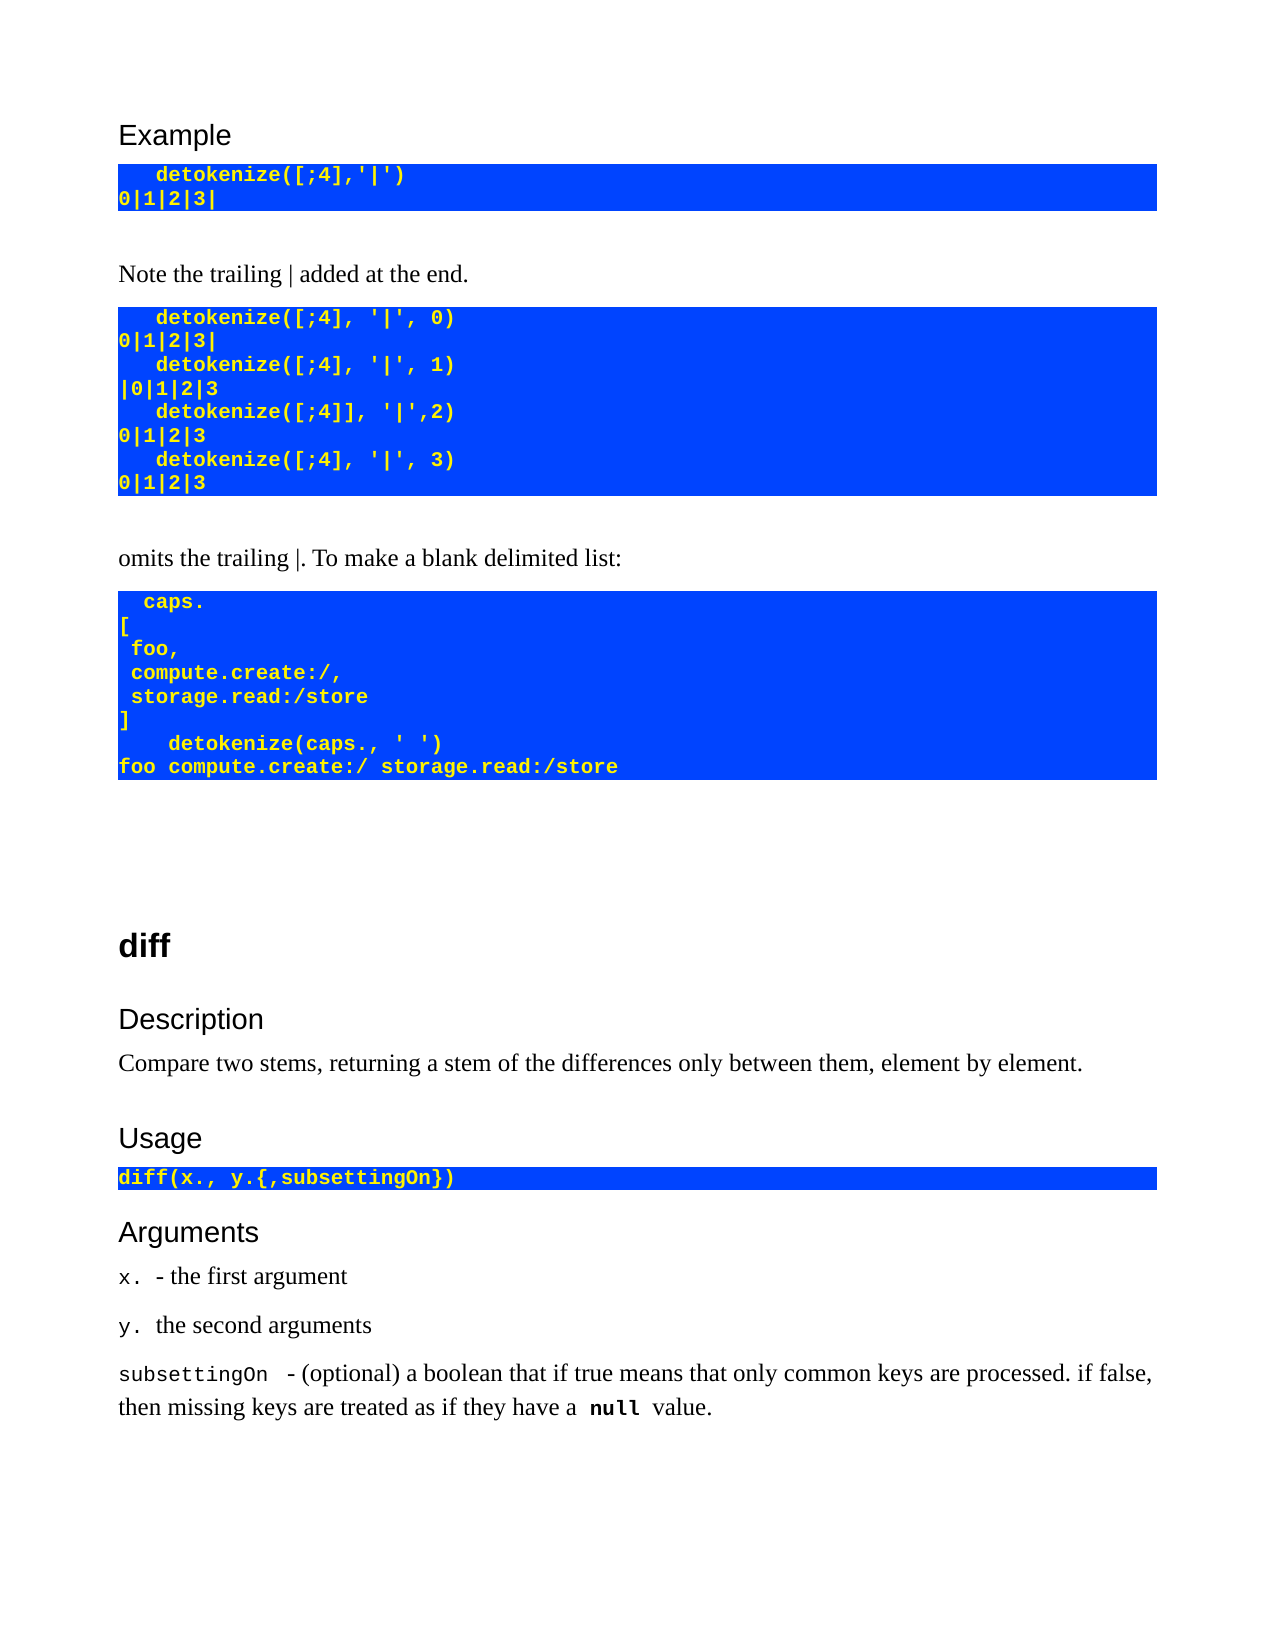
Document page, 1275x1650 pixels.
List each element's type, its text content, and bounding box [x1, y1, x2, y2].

text y. the second arguments [118, 1310, 1157, 1339]
text diff(x., y.{,subsettingOn}) [118, 1167, 1157, 1190]
subtitle Arguments [118, 1215, 1157, 1249]
subtitle Usage [118, 1121, 1157, 1154]
text Compare two stems, returning a stem of the differences only between them, element by element. [118, 1048, 1157, 1077]
subtitle diff [118, 849, 1157, 964]
text Note the trailing | added at the end. [118, 259, 1157, 288]
text foo, [118, 638, 1157, 662]
text compute.create:/, [118, 662, 1157, 686]
subtitle Example [118, 118, 1157, 152]
text caps. [118, 591, 1157, 615]
text ] [118, 709, 1157, 733]
text foo compute.create:/ storage.read:/store [118, 757, 1157, 780]
text [ [118, 615, 1157, 638]
text detokenize([;4],'|') [118, 164, 1157, 188]
text storage.read:/store [118, 686, 1157, 709]
subtitle Description [118, 1002, 1157, 1036]
text subsettingOn - (optional) a boolean that if true means that only common keys are processed. if false, then missing keys are treated as if they have a null value. [118, 1358, 1157, 1422]
text 0|1|2|3 [118, 425, 1157, 448]
text detokenize(caps., ' ') [118, 733, 1157, 757]
text 0|1|2|3| [118, 188, 1157, 211]
text detokenize([;4], '|', 1) |0|1|2|3 [118, 354, 1157, 401]
text x. - the first argument [118, 1261, 1157, 1291]
text detokenize([;4], '|', 3) 0|1|2|3 [118, 448, 1157, 496]
text omits the trailing |. To make a blank delimited list: [118, 543, 1157, 572]
text detokenize([;4]], '|',2) [118, 401, 1157, 425]
text detokenize([;4], '|', 0) 0|1|2|3| [118, 307, 1157, 354]
